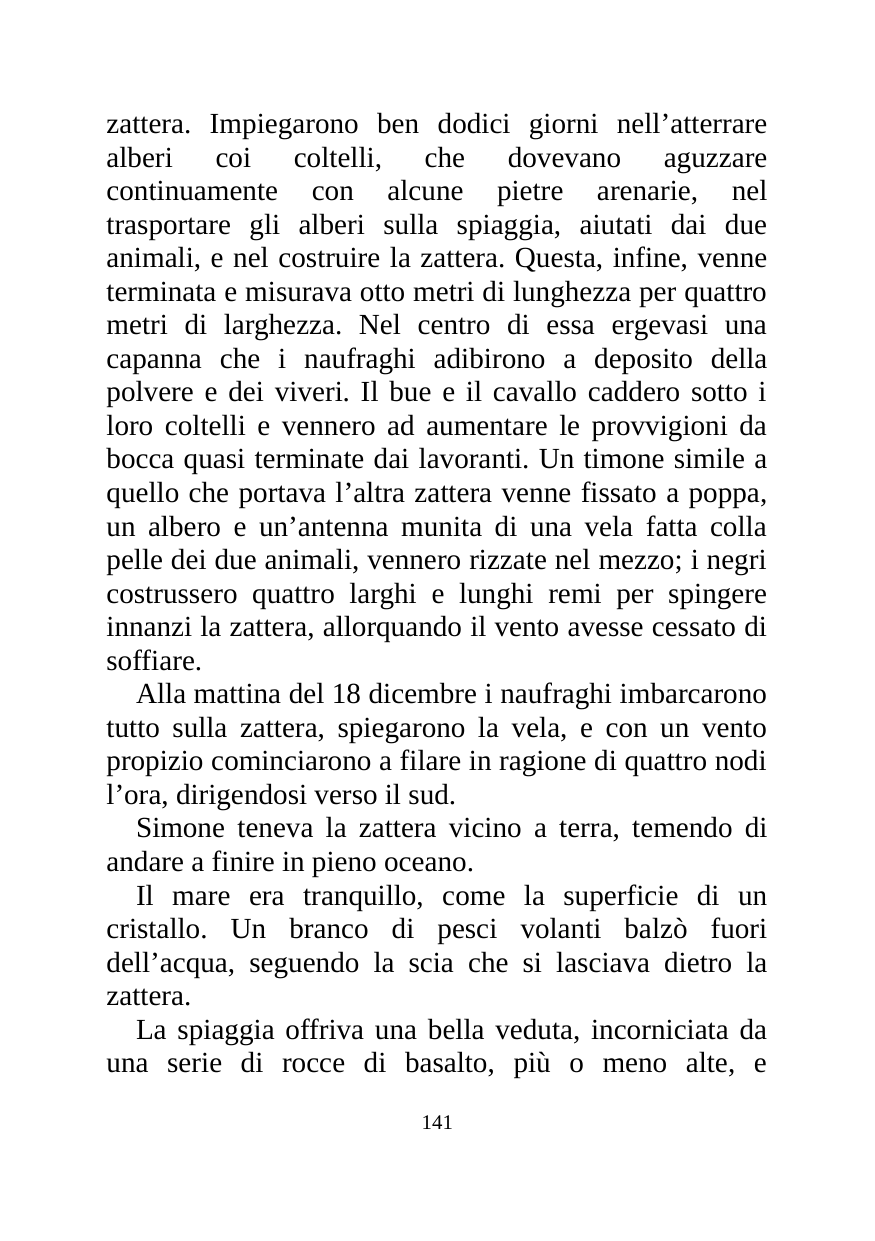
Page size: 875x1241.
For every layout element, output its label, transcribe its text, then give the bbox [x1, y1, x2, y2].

text Simone teneva la zattera vicino a terra, temendo di andare a finire in pieno oceano. [106, 811, 768, 878]
text Il mare era tranquillo, come la superficie di un cristallo. Un branco di pesci volanti balzò fuori dell’acqua, seguendo la scia che si lasciava dietro la zattera. [106, 878, 768, 1012]
text La spiaggia offriva una bella veduta, incorniciata da una serie di rocce di basalto, più o meno alte, e [106, 1012, 768, 1079]
text Alla mattina del 18 dicembre i naufraghi imbarcarono tutto sulla zattera, spiegarono la vela, e con un vento propizio cominciarono a filare in ragione di quattro nodi l’ora, dirigendosi verso il sud. [106, 676, 768, 811]
text zattera. Impiegarono ben dodici giorni nell’atterrare alberi coi coltelli, che dovevano aguzzare continuamente con alcune pietre arenarie, nel trasportare gli alberi sulla spiaggia, aiutati dai due animali, e nel costruire la zattera. Questa, infine, venne terminata e misurava otto metri di lunghezza per quattro metri di larghezza. Nel centro di essa ergevasi una capanna che i naufraghi adibirono a deposito della polvere e dei viveri. Il bue e il cavallo caddero sotto i loro coltelli e vennero ad aumentare le provvigioni da bocca quasi terminate dai lavoranti. Un timone simile a quello che portava l’altra zattera venne fissato a poppa, un albero e un’antenna munita di una vela fatta colla pelle dei due animali, vennero rizzate nel mezzo; i negri costrussero quattro larghi e lunghi remi per spingere innanzi la zattera, allorquando il vento avesse cessato di soffiare. [106, 106, 768, 676]
